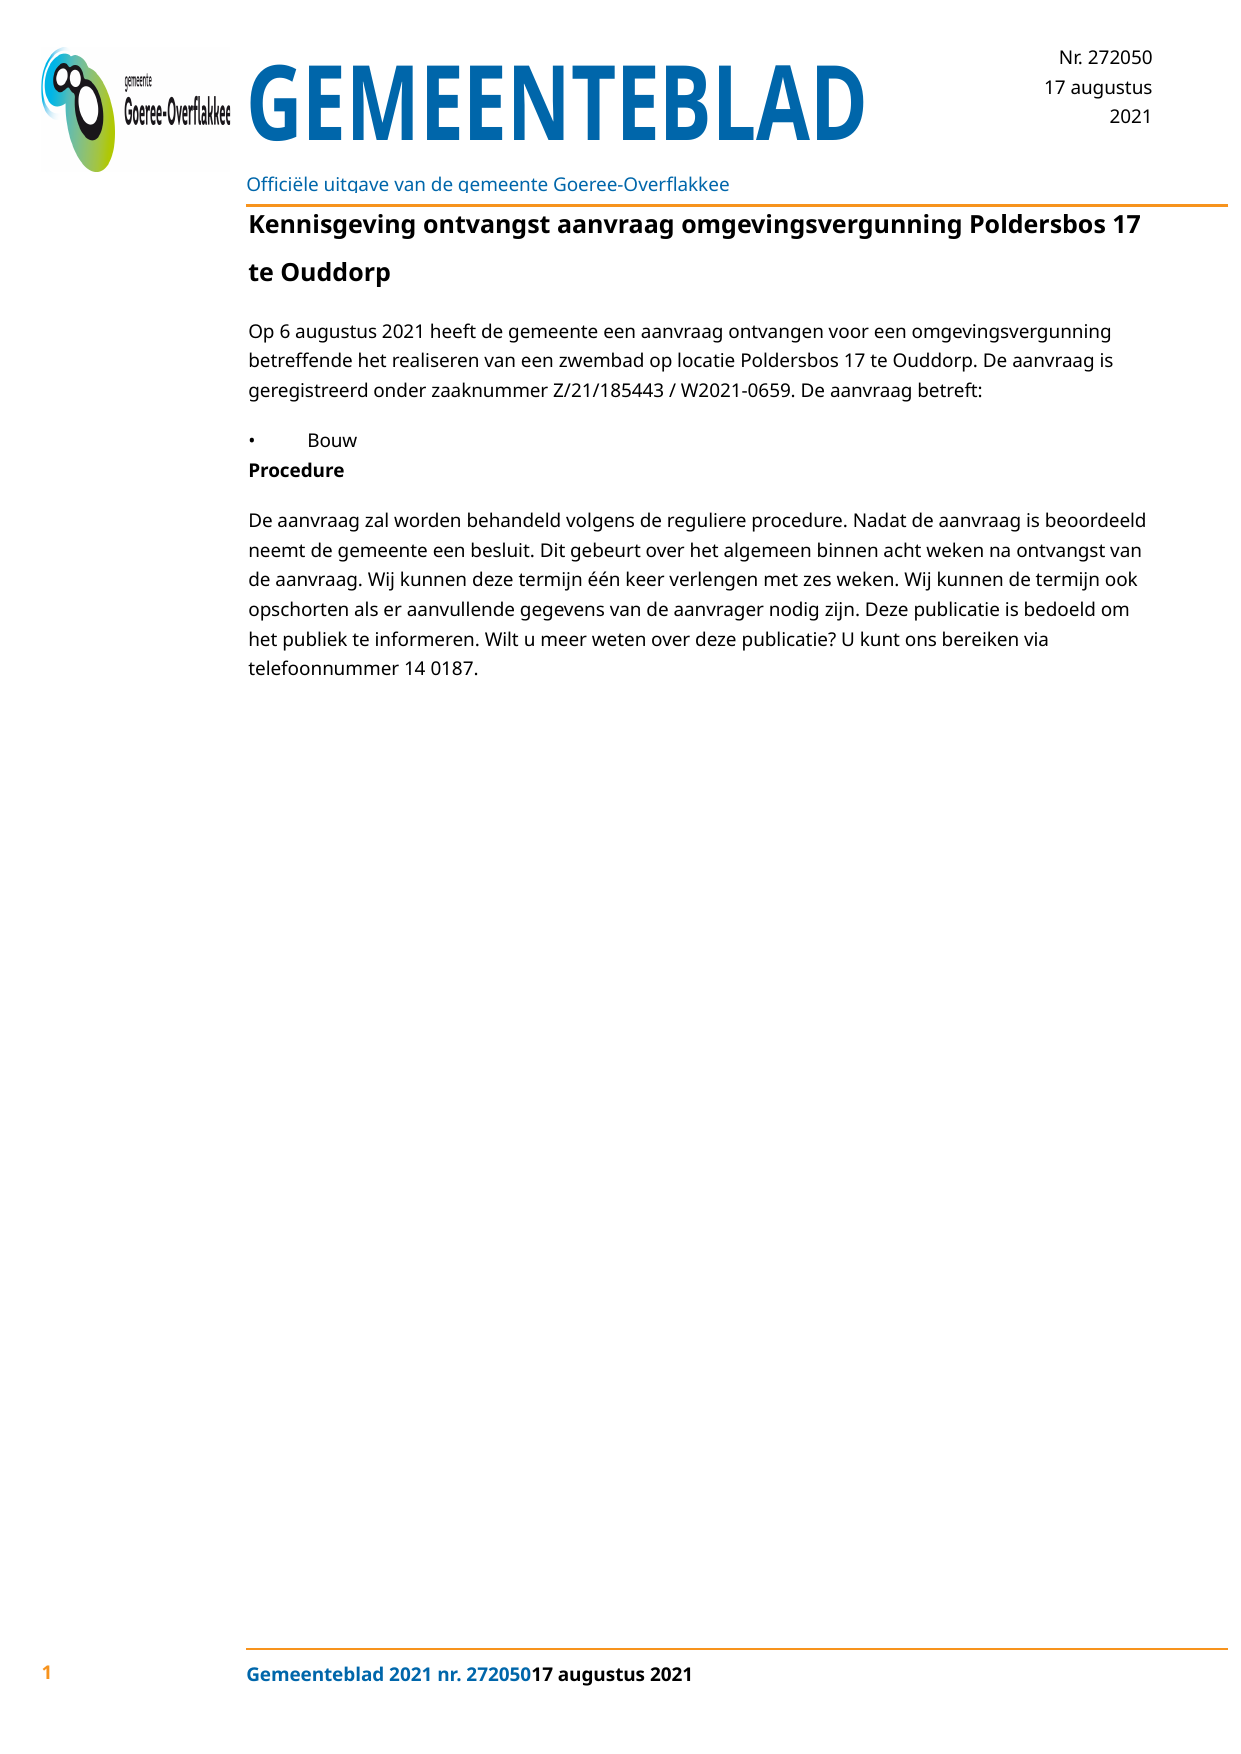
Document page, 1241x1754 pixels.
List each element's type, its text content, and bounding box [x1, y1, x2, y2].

text Procedure [248, 457, 1152, 483]
picture [41, 47, 231, 172]
list Bouw [248, 427, 1152, 453]
text De aanvraag zal worden behandeld volgens de reguliere procedure. Nadat de aanvraag is beoordeeld neemt de gemeente een besluit. Dit gebeurt over het algemeen binnen acht weken na ontvangst van de aanvraag. Wij kunnen deze termijn één keer verlengen met zes weken. Wij kunnen de termijn ook opschorten als er aanvullende gegevens van de aanvrager nodig zijn. Deze publicatie is bedoeld om het publiek te informeren. Wilt u meer weten over deze publicatie? U kunt ons bereiken via telefoonnummer 14 0187. [248, 507, 1152, 681]
text Op 6 augustus 2021 heeft de gemeente een aanvraag ontvangen voor een omgevingsvergunning betreffende het realiseren van een zwembad op locatie Poldersbos 17 te Ouddorp. De aanvraag is geregistreerd onder zaaknummer Z/21/185443 / W2021-0659. De aanvraag betreft: [248, 318, 1152, 403]
text Kennisgeving ontvangst aanvraag omgevingsvergunning Poldersbos 17 te Ouddorp [248, 207, 1152, 288]
